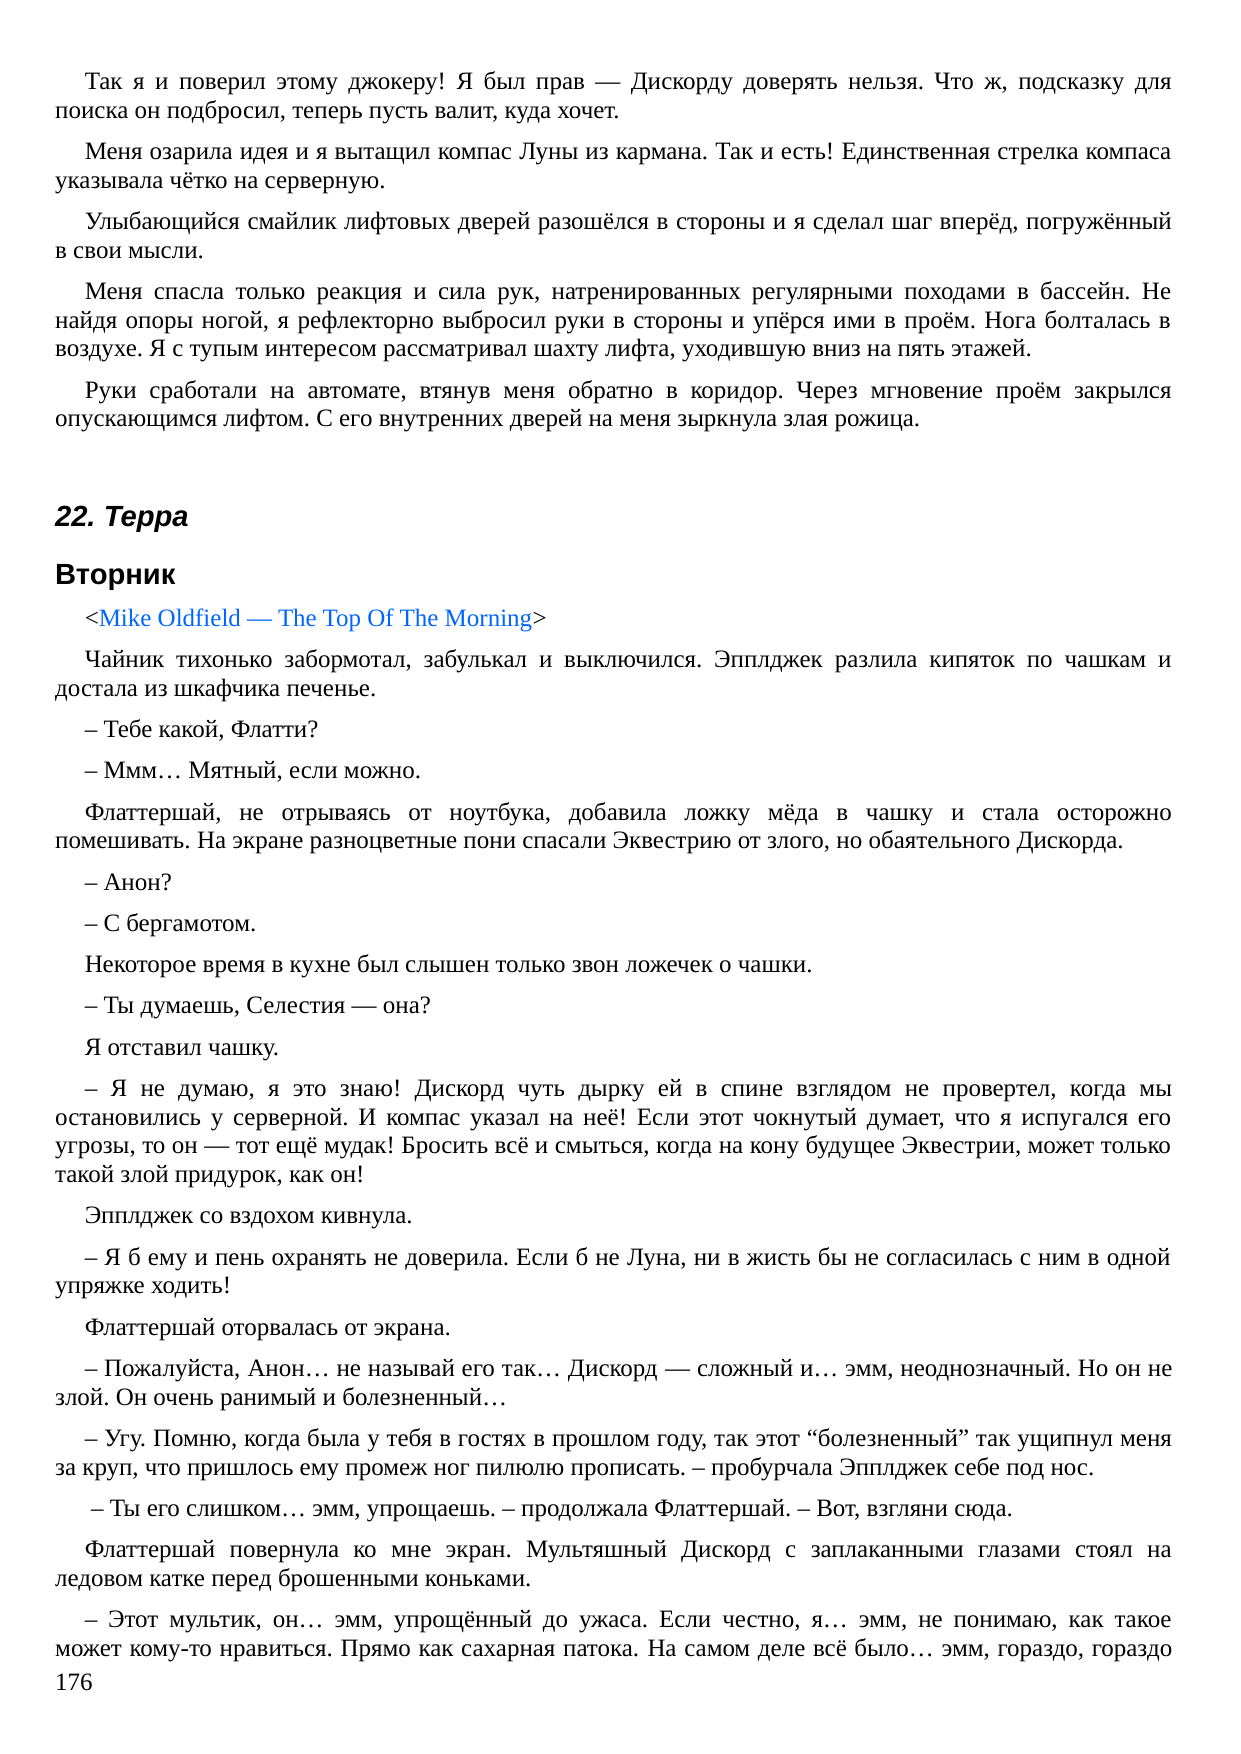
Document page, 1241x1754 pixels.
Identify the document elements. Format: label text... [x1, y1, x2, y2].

text – Ты его слишком… эмм, упрощаешь. – продолжала Флаттершай. – Вот, взгляни сюда. [55, 1493, 1173, 1522]
text – Ммм… Мятный, если можно. [55, 756, 1173, 784]
text – Тебе какой, Флатти? [55, 714, 1173, 743]
text – Этот мультик, он… эмм, упрощённый до ужаса. Если честно, я… эмм, не понимаю, как такое может кому-то нравиться. Прямо как сахарная патока. На самом деле всё было… эмм, гораздо, гораздо [55, 1604, 1173, 1662]
text Флаттершай, не отрываясь от ноутбука, добавила ложку мёда в чашку и стала осторожно помешивать. На экране разноцветные пони спасали Эквестрию от злого, но обаятельного Дискорда. [55, 797, 1173, 854]
text – С бергамотом. [55, 908, 1173, 937]
text – Анон? [55, 867, 1173, 896]
text – Я не думаю, я это знаю! Дискорд чуть дырку ей в спине взглядом не провертел, когда мы остановились у серверной. И компас указал на неё! Если этот чокнутый думает, что я испугался его угрозы, то он — тот ещё мудак! Бросить всё и смыться, когда на кону будущее Эквестрии, может только такой злой придурок, как он! [55, 1073, 1173, 1188]
text Флаттершай повернула ко мне экран. Мультяшный Дискорд с заплаканными глазами стоял на ледовом катке перед брошенными коньками. [55, 1534, 1173, 1592]
text – Ты думаешь, Селестия — она? [55, 991, 1173, 1019]
text – Я б ему и пень охранять не доверила. Если б не Луна, ни в жисть бы не согласилась с ним в одной упряжке ходить! [55, 1242, 1173, 1299]
text Я отставил чашку. [55, 1032, 1173, 1061]
text <Mike Oldfield — The Top Of The Morning> [55, 603, 1173, 632]
text Чайник тихонько забормотал, забулькал и выключился. Эпплджек разлила кипяток по чашкам и достала из шкафчика печенье. [55, 644, 1173, 702]
text – Угу. Помню, когда была у тебя в гостях в прошлом году, так этот “болезненный” так ущипнул меня за круп, что пришлось ему промеж ног пилюлю прописать. – пробурчала Эпплджек себе под нос. [55, 1423, 1173, 1481]
subtitle 22. Терра [55, 498, 1173, 532]
text Меня спасла только реакция и сила рук, натренированных регулярными походами в бассейн. Не найдя опоры ногой, я рефлекторно выбросил руки в стороны и упёрся ими в проём. Нога болталась в воздухе. Я с тупым интересом рассматривал шахту лифта, уходившую вниз на пять этажей. [55, 276, 1173, 362]
text Улыбающийся смайлик лифтовых дверей разошёлся в стороны и я сделал шаг вперёд, погружённый в свои мысли. [55, 206, 1173, 263]
text Флаттершай оторвалась от экрана. [55, 1312, 1173, 1341]
text Эпплджек со вздохом кивнула. [55, 1201, 1173, 1229]
subtitle Вторник [55, 557, 1173, 591]
text Руки сработали на автомате, втянув меня обратно в коридор. Через мгновение проём закрылся опускающимся лифтом. С его внутренних дверей на меня зыркнула злая рожица. [55, 375, 1173, 432]
text Так я и поверил этому джокеру! Я был прав — Дискорду доверять нельзя. Что ж, подсказку для поиска он подбросил, теперь пусть валит, куда хочет. [55, 66, 1173, 123]
text Некоторое время в кухне был слышен только звон ложечек о чашки. [55, 949, 1173, 978]
text – Пожалуйста, Анон… не называй его так… Дискорд — сложный и… эмм, неоднозначный. Но он не злой. Он очень ранимый и болезненный… [55, 1353, 1173, 1411]
text Меня озарила идея и я вытащил компас Луны из кармана. Так и есть! Единственная стрелка компаса указывала чётко на серверную. [55, 136, 1173, 193]
